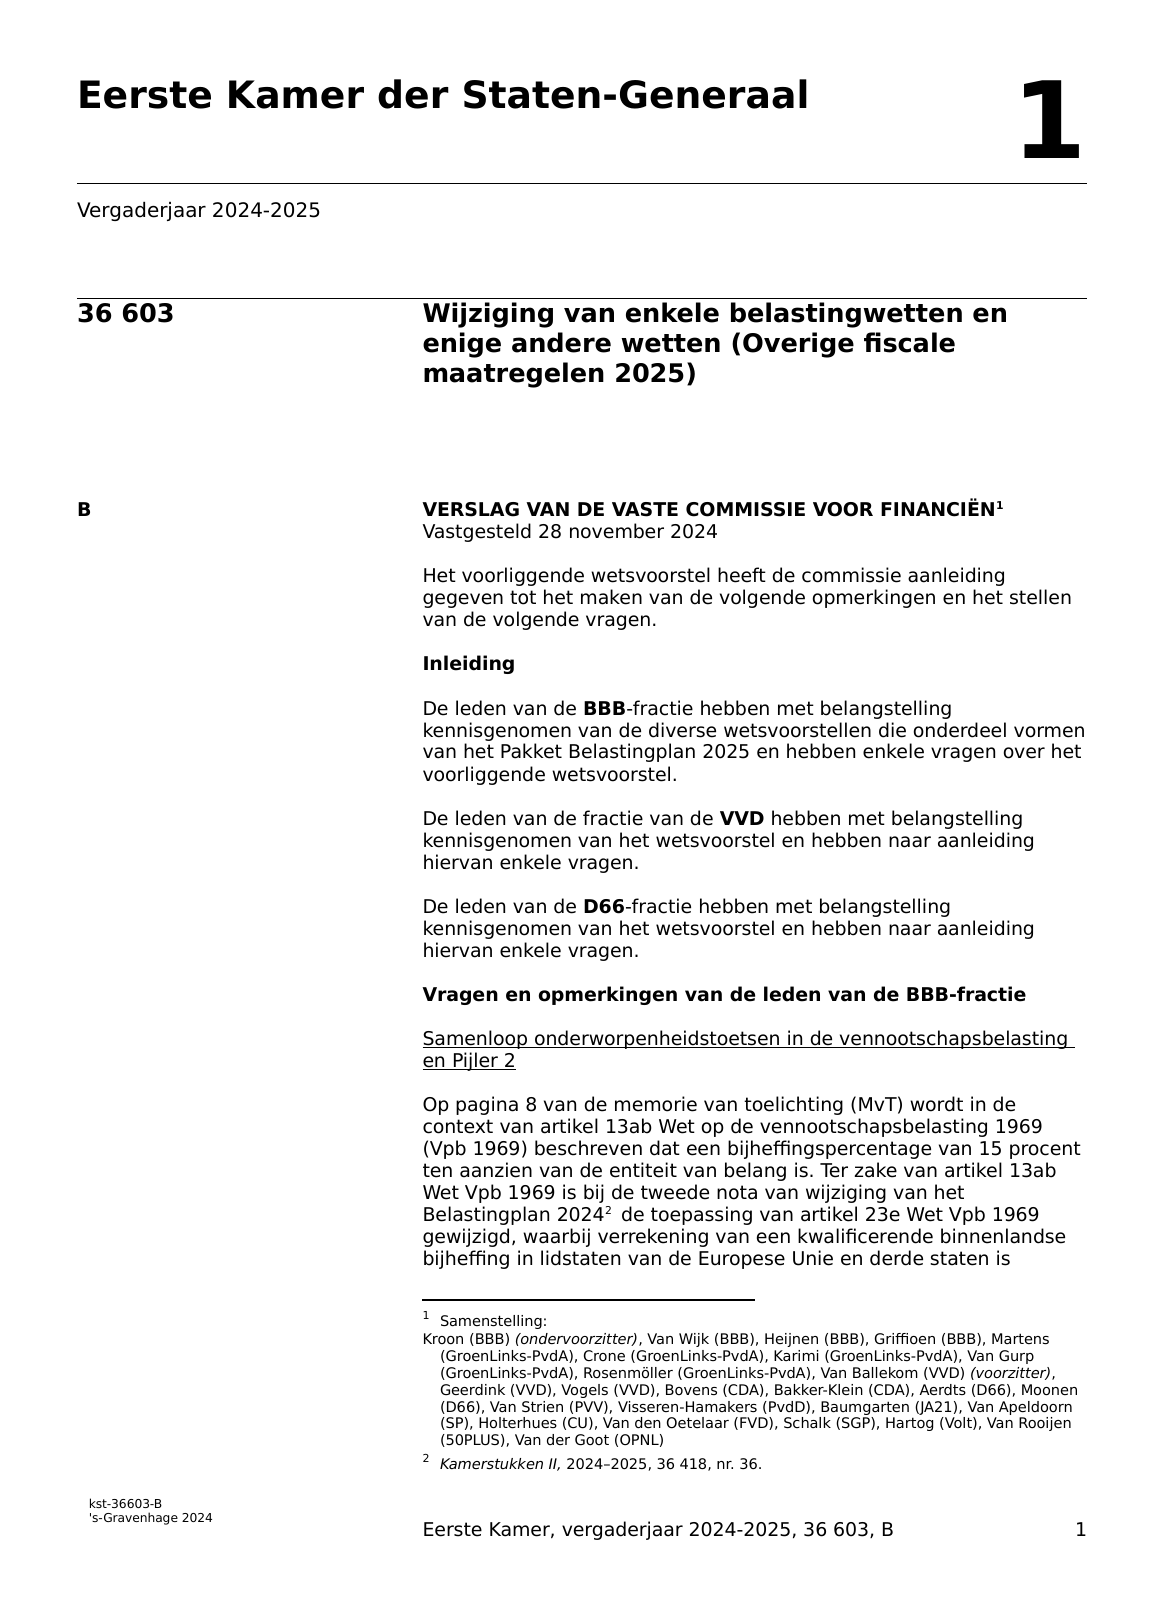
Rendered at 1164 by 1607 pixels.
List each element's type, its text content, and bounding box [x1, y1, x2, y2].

subtitle B VERSLAG VAN DE VASTE COMMISSIE VOOR FINANCIËN [77, 499, 1087, 521]
text Kroon (BBB) (ondervoorzitter), Van Wijk (BBB), Heijnen (BBB), Griffioen (BBB), Martens (GroenLinks-PvdA), Crone (GroenLinks-PvdA), Karimi (GroenLinks-PvdA), Van Gurp (GroenLinks-PvdA), Rosenmöller (GroenLinks-PvdA), Van Ballekom (VVD) (voorzitter), Geerdink (VVD), Vogels (VVD), Bovens (CDA), Bakker-Klein (CDA), Aerdts (D66), Moonen (D66), Van Strien (PVV), Visseren-Hamakers (PvdD), Baumgarten (JA21), Van Apeldoorn (SP), Holterhues (CU), Van den Oetelaar (FVD), Schalk (SGP), Hartog (Volt), Van Rooijen (50PLUS), Van der Goot (OPNL) [422, 1331, 1087, 1449]
table_header Eerste Kamer der Staten-Generaal [77, 59, 886, 183]
subtitle Inleiding [422, 653, 1087, 675]
text Kamerstukken II, 2024–2025, 36 418, nr. 36. [422, 1452, 1087, 1474]
subtitle Vragen en opmerkingen van de leden van de BBB-fractie [422, 984, 1087, 1006]
text De leden van de BBB-fractie hebben met belangstelling kennisgenomen van de diverse wetsvoorstellen die onderdeel vormen van het Pakket Belastingplan 2025 en hebben enkele vragen over het voorliggende wetsvoorstel. [422, 697, 1087, 785]
text 's-Gravenhage 2024 [88, 1511, 323, 1525]
text Samenstelling: [422, 1309, 1087, 1331]
text De leden van de fractie van de VVD hebben met belangstelling kennisgenomen van het wetsvoorstel en hebben naar aanleiding hiervan enkele vragen. [422, 808, 1087, 873]
table_cell Vergaderjaar 2024-2025 [77, 184, 1087, 298]
table_header 1 [886, 59, 1087, 183]
text Op pagina 8 van de memorie van toelichting (MvT) wordt in de context van artikel 13ab Wet op de vennootschapsbelasting 1969 (Vpb 1969) beschreven dat een bijheffingspercentage van 15 procent ten aanzien van de entiteit van belang is. Ter zake van artikel 13ab Wet Vpb 1969 is bij de tweede nota van wijziging van het Belastingplan 2024 de toepassing van artikel 23e Wet Vpb 1969 gewijzigd, waarbij verrekening van een kwalificerende binnenlandse bijheffing in lidstaten van de Europese Unie en derde staten is [422, 1094, 1087, 1270]
text kst-36603-B [88, 1497, 323, 1511]
subtitle Samenloop onderworpenheidstoetsen in de vennootschapsbelasting en Pijler 2 [422, 1028, 1087, 1072]
text Het voorliggende wetsvoorstel heeft de commissie aanleiding gegeven tot het maken van de volgende opmerkingen en het stellen van de volgende vragen. [422, 565, 1087, 631]
text Vastgesteld 28 november 2024 [422, 521, 1087, 543]
text De leden van de D66-fractie hebben met belangstelling kennisgenomen van het wetsvoorstel en hebben naar aanleiding hiervan enkele vragen. [422, 896, 1087, 962]
subtitle 36 603 Wijziging van enkele belastingwetten en enige andere wetten (Overige fiscale maatregelen 2025) [77, 299, 1087, 388]
